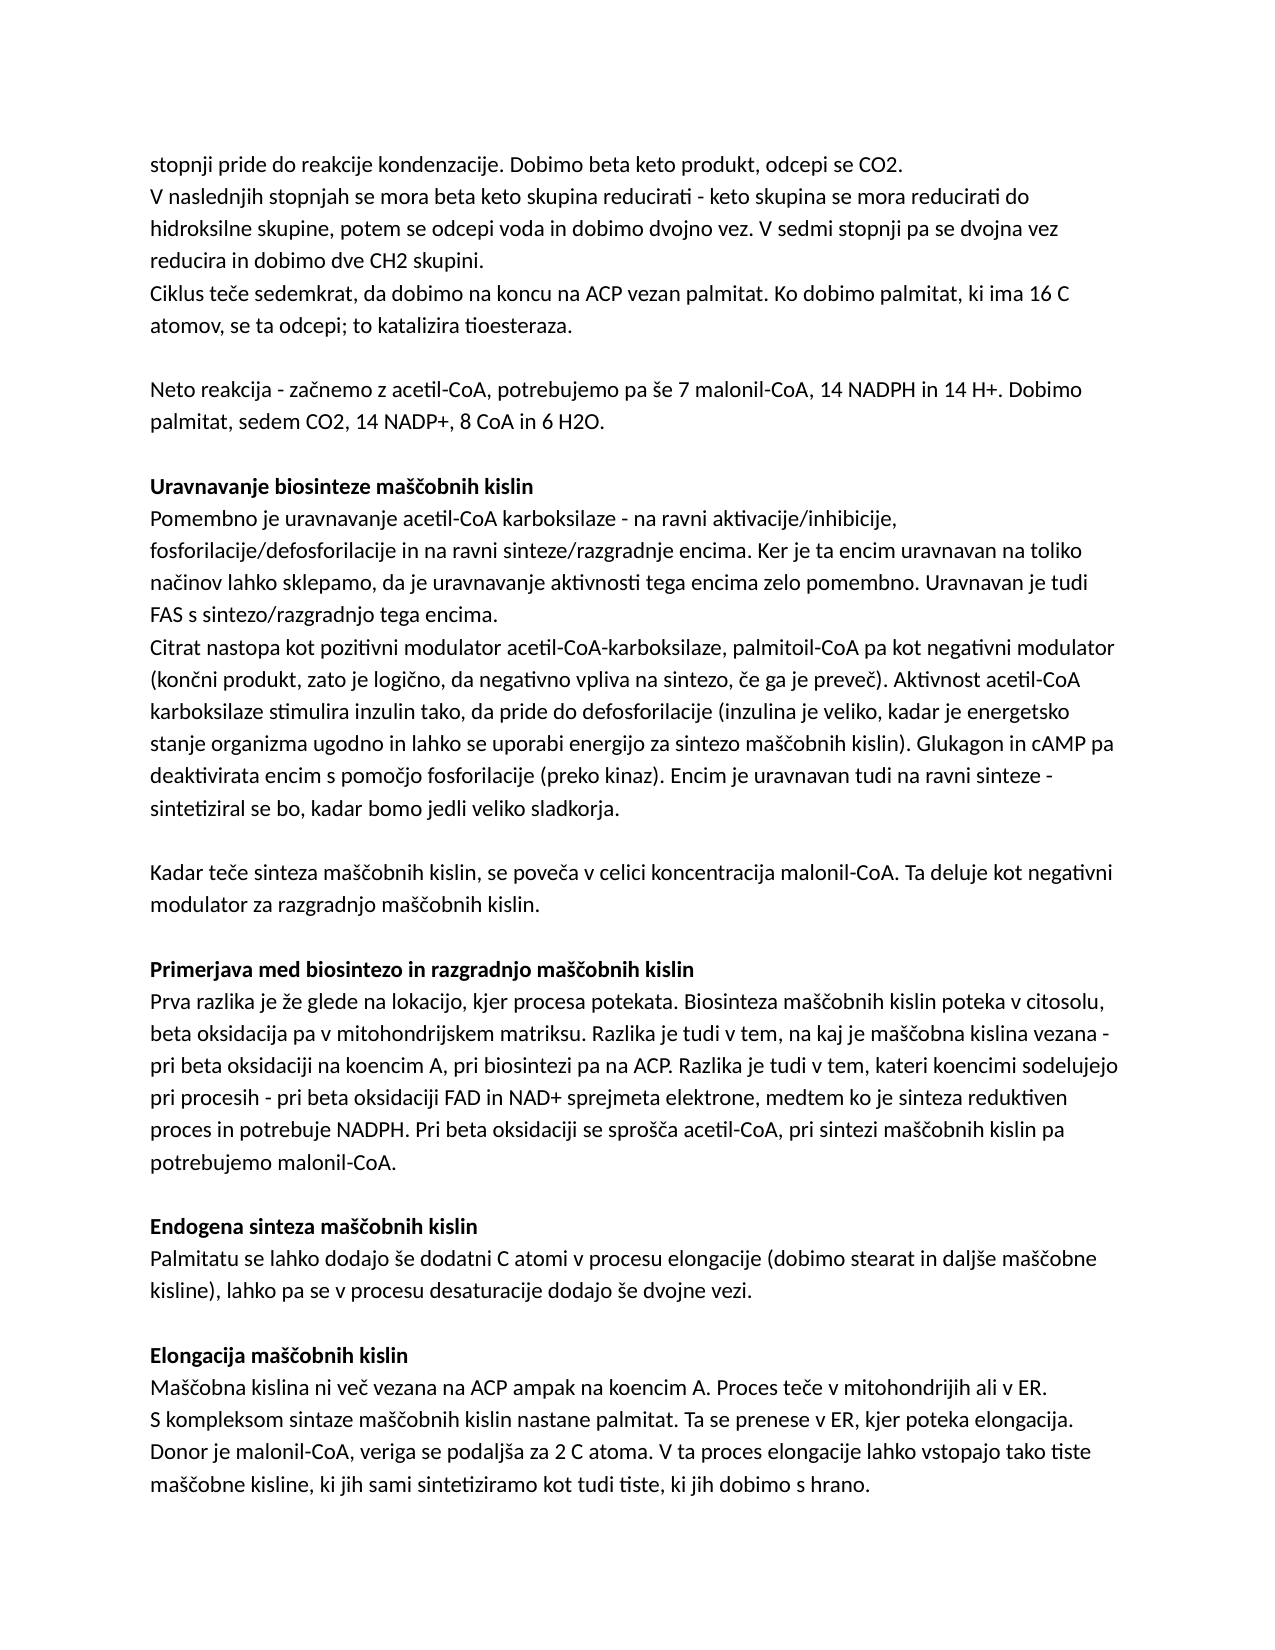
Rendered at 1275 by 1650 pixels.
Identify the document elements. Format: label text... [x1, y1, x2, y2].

text Neto reakcija - začnemo z acetil-CoA, potrebujemo pa še 7 malonil-CoA, 14 NADPH in 14 H+. Dobimo palmitat, sedem CO2, 14 NADP+, 8 CoA in 6 H2O. [150, 343, 1125, 436]
text Maščobna kislina ni več vezana na ACP ampak na koencim A. Proces teče v mitohondrijih ali v ER. [150, 1373, 1125, 1401]
text Pomembno je uravnavanje acetil-CoA karboksilaze - na ravni aktivacije/inhibicije, fosforilacije/defosforilacije in na ravni sinteze/razgradnje encima. Ker je ta encim uravnavan na toliko načinov lahko sklepamo, da je uravnavanje aktivnosti tega encima zelo pomembno. Uravnavan je tudi FAS s sintezo/razgradnjo tega encima. [150, 504, 1125, 629]
text Prva razlika je že glede na lokacijo, kjer procesa potekata. Biosinteza maščobnih kislin poteka v citosolu, beta oksidacija pa v mitohondrijskem matriksu. Razlika je tudi v tem, na kaj je maščobna kislina vezana - pri beta oksidaciji na koencim A, pri biosintezi pa na ACP. Razlika je tudi v tem, kateri koencimi sodelujejo pri procesih - pri beta oksidaciji FAD in NAD+ sprejmeta elektrone, medtem ko je sinteza reduktiven proces in potrebuje NADPH. Pri beta oksidaciji se sprošča acetil-CoA, pri sintezi maščobnih kislin pa potrebujemo malonil-CoA. [150, 987, 1125, 1176]
text Ciklus teče sedemkrat, da dobimo na koncu na ACP vezan palmitat. Ko dobimo palmitat, ki ima 16 C atomov, se ta odcepi; to katalizira tioesteraza. [150, 279, 1125, 339]
text S kompleksom sintaze maščobnih kislin nastane palmitat. Ta se prenese v ER, kjer poteka elongacija. Donor je malonil-CoA, veriga se podaljša za 2 C atoma. V ta proces elongacije lahko vstopajo tako tiste maščobne kisline, ki jih sami sintetiziramo kot tudi tiste, ki jih dobimo s hrano. [150, 1405, 1125, 1498]
text Endogena sinteza maščobnih kislin [150, 1212, 1125, 1240]
text Uravnavanje biosinteze maščobnih kislin [150, 472, 1125, 500]
text Palmitatu se lahko dodajo še dodatni C atomi v procesu elongacije (dobimo stearat in daljše maščobne kisline), lahko pa se v procesu desaturacije dodajo še dvojne vezi. [150, 1244, 1125, 1304]
text Citrat nastopa kot pozitivni modulator acetil-CoA-karboksilaze, palmitoil-CoA pa kot negativni modulator (končni produkt, zato je logično, da negativno vpliva na sintezo, če ga je preveč). Aktivnost acetil-CoA karboksilaze stimulira inzulin tako, da pride do defosforilacije (inzulina je veliko, kadar je energetsko stanje organizma ugodno in lahko se uporabi energijo za sintezo maščobnih kislin). Glukagon in cAMP pa deaktivirata encim s pomočjo fosforilacije (preko kinaz). Encim je uravnavan tudi na ravni sinteze - sintetiziral se bo, kadar bomo jedli veliko sladkorja. [150, 633, 1125, 822]
text Primerjava med biosintezo in razgradnjo maščobnih kislin [150, 955, 1125, 983]
text Kadar teče sinteza maščobnih kislin, se poveča v celici koncentracija malonil-CoA. Ta deluje kot negativni modulator za razgradnjo maščobnih kislin. [150, 858, 1125, 918]
text Elongacija maščobnih kislin [150, 1341, 1125, 1369]
text V naslednjih stopnjah se mora beta keto skupina reducirati - keto skupina se mora reducirati do hidroksilne skupine, potem se odcepi voda in dobimo dvojno vez. V sedmi stopnji pa se dvojna vez reducira in dobimo dve CH2 skupini. [150, 182, 1125, 274]
text stopnji pride do reakcije kondenzacije. Dobimo beta keto produkt, odcepi se CO2. [150, 150, 1125, 178]
